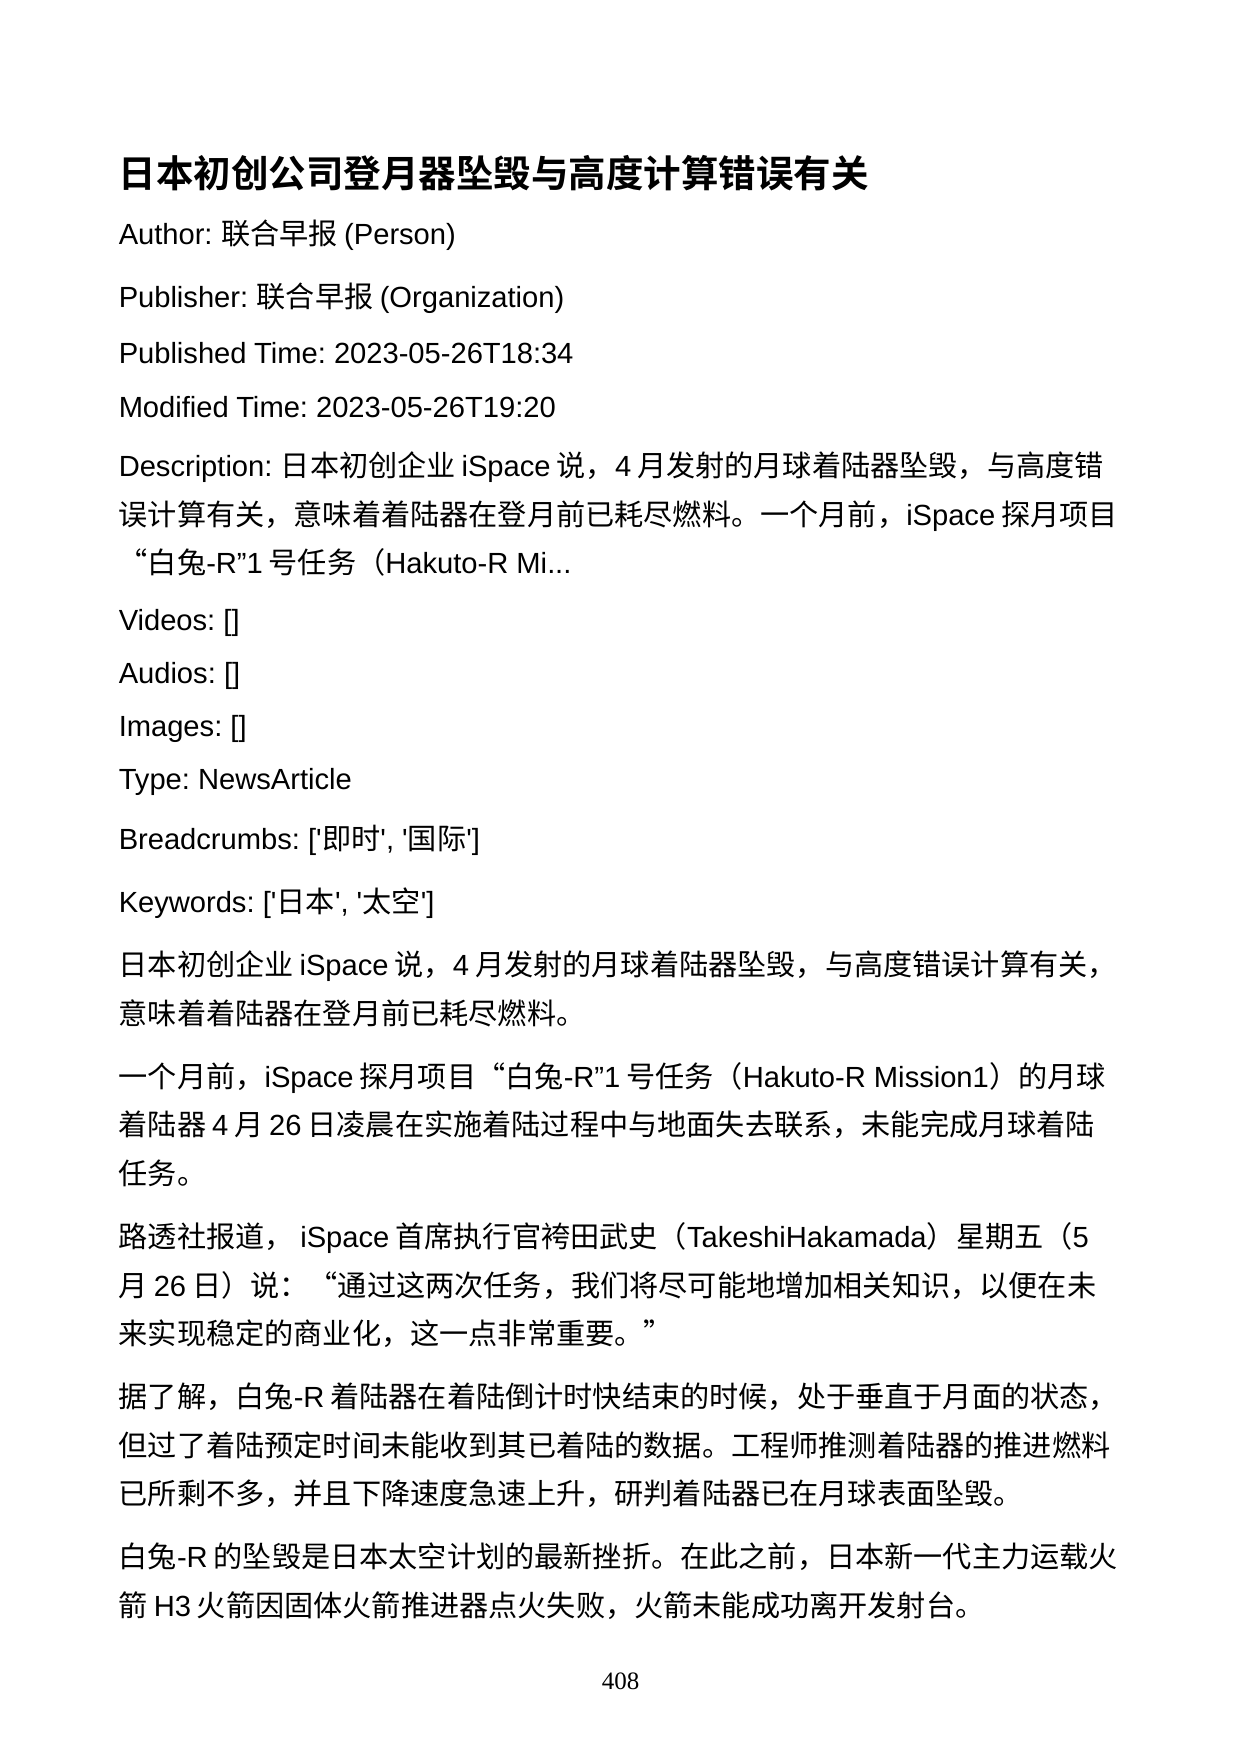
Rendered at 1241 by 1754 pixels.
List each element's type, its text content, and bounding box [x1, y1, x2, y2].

text Keywords: ['日本', '太空'] [118, 879, 1122, 921]
text Images: [] [118, 709, 1122, 743]
text Description: 日本初创企业iSpace说，4月发射的月球着陆器坠毁，与高度错误计算有关，意味着着陆器在登月前已耗尽燃料。一个月前，iSpace探月项目“白兔-R”1号任务（Hakuto-R Mi... [118, 443, 1122, 582]
text 日本初创企业iSpace说，4月发射的月球着陆器坠毁，与高度错误计算有关，意味着着陆器在登月前已耗尽燃料。 [118, 942, 1122, 1033]
text 白兔-R的坠毁是日本太空计划的最新挫折。在此之前，日本新一代主力运载火箭H3火箭因固体火箭推进器点火失败，火箭未能成功离开发射台。 [118, 1534, 1122, 1625]
text Breadcrumbs: ['即时', '国际'] [118, 816, 1122, 858]
text Publisher: 联合早报 (Organization) [118, 273, 1122, 316]
text Type: NewsArticle [118, 762, 1122, 796]
text 据了解，白兔-R着陆器在着陆倒计时快结束的时候，处于垂直于月面的状态，但过了着陆预定时间未能收到其已着陆的数据。工程师推测着陆器的推进燃料已所剩不多，并且下降速度急速上升，研判着陆器已在月球表面坠毁。 [118, 1374, 1122, 1513]
text Modified Time: 2023-05-26T19:20 [118, 390, 1122, 423]
subtitle 日本初创公司登月器坠毁与高度计算错误有关 [118, 143, 1122, 198]
text Videos: [] [118, 603, 1122, 637]
text Author: 联合早报 (Person) [118, 210, 1122, 253]
text 路透社报道， iSpace首席执行官袴田武史（TakeshiHakamada）星期五（5月26日）说：“通过这两次任务，我们将尽可能地增加相关知识，以便在未来实现稳定的商业化，这一点非常重要。” [118, 1214, 1122, 1353]
text 一个月前，iSpace探月项目“白兔-R”1号任务（Hakuto-R Mission1）的月球着陆器4月26日凌晨在实施着陆过程中与地面失去联系，未能完成月球着陆任务。 [118, 1053, 1122, 1193]
text Published Time: 2023-05-26T18:34 [118, 337, 1122, 370]
text Audios: [] [118, 656, 1122, 690]
